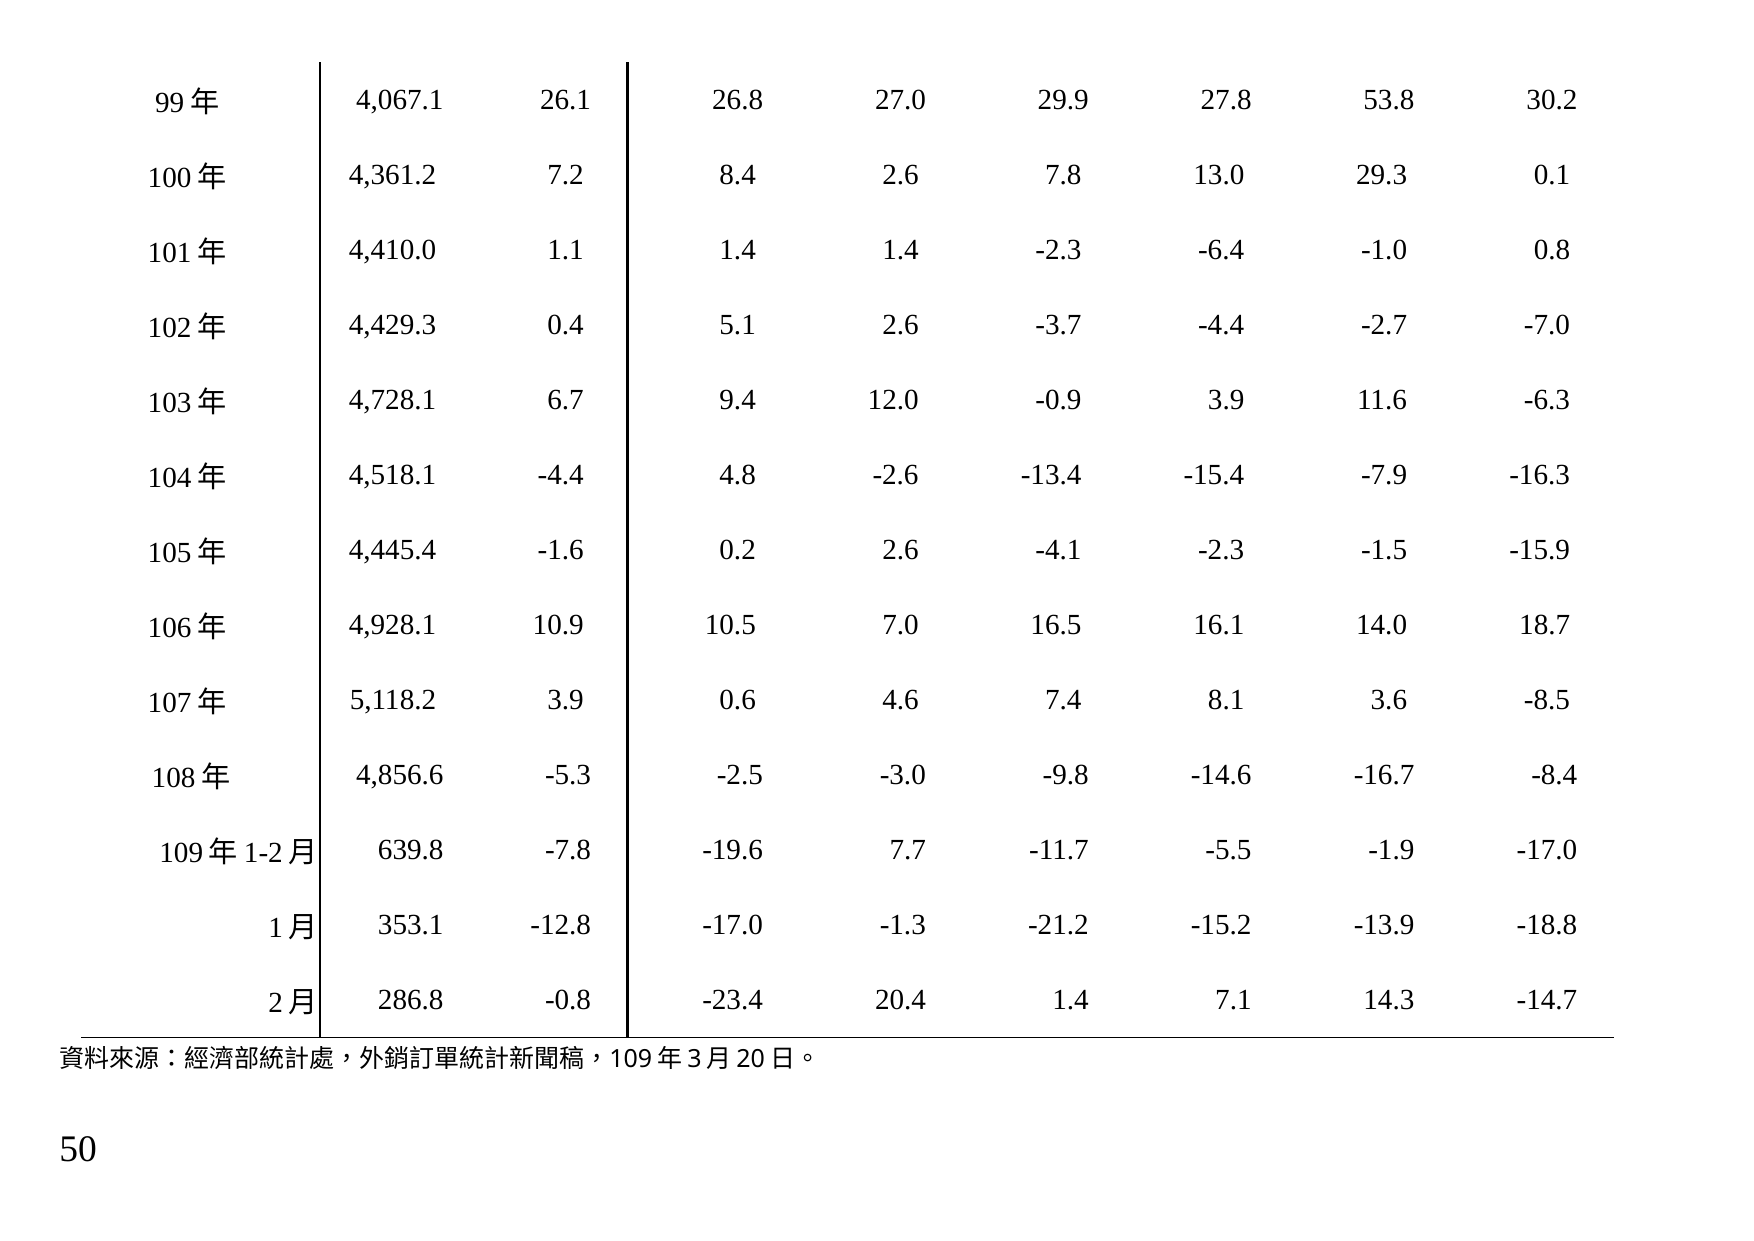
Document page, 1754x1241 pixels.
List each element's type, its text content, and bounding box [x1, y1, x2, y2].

table_cell 353.1 [321, 887, 480, 962]
table_cell 4,445.4 [321, 512, 480, 587]
table_cell 3.6 [1288, 662, 1451, 737]
table_cell -15.4 [1125, 437, 1288, 512]
table_cell 13.0 [1125, 137, 1288, 212]
table_cell 5.1 [629, 287, 799, 362]
table_cell 0.6 [629, 662, 799, 737]
table_cell 101年 [81, 212, 319, 287]
table_cell 2.6 [799, 512, 962, 587]
table_cell 9.4 [629, 362, 799, 437]
table_cell 14.3 [1288, 962, 1451, 1037]
table_cell -17.0 [629, 887, 799, 962]
table_cell 16.5 [962, 587, 1125, 662]
table_cell 1.4 [962, 962, 1125, 1037]
table_cell -4.4 [1125, 287, 1288, 362]
table_cell -1.6 [480, 512, 626, 587]
table_cell -1.0 [1288, 212, 1451, 287]
table_cell -16.3 [1451, 437, 1614, 512]
table_cell 99年 [81, 62, 319, 137]
table_cell -8.5 [1451, 662, 1614, 737]
table_cell 2.6 [799, 287, 962, 362]
table_cell 14.0 [1288, 587, 1451, 662]
table_cell 8.1 [1125, 662, 1288, 737]
table_cell -23.4 [629, 962, 799, 1037]
table_cell 286.8 [321, 962, 480, 1037]
table_cell 7.8 [962, 137, 1125, 212]
table_cell -13.9 [1288, 887, 1451, 962]
table_cell 1.4 [799, 212, 962, 287]
table_cell -16.7 [1288, 737, 1451, 812]
table_cell 7.0 [799, 587, 962, 662]
table_cell -12.8 [480, 887, 626, 962]
table_cell -3.0 [799, 737, 962, 812]
table_cell 6.7 [480, 362, 626, 437]
table_cell -3.7 [962, 287, 1125, 362]
table_cell -21.2 [962, 887, 1125, 962]
table_cell 16.1 [1125, 587, 1288, 662]
table_cell 4,410.0 [321, 212, 480, 287]
table_cell -7.8 [480, 812, 626, 887]
table_cell -14.6 [1125, 737, 1288, 812]
table_cell 105年 [81, 512, 319, 587]
table_cell 100年 [81, 137, 319, 212]
table_cell 18.7 [1451, 587, 1614, 662]
table_cell 107年 [81, 662, 319, 737]
table_cell -8.4 [1451, 737, 1614, 812]
table_cell 104年 [81, 437, 319, 512]
table_cell -1.5 [1288, 512, 1451, 587]
table_cell 0.8 [1451, 212, 1614, 287]
table_cell -19.6 [629, 812, 799, 887]
table_cell 102年 [81, 287, 319, 362]
table_cell -15.9 [1451, 512, 1614, 587]
table_cell 20.4 [799, 962, 962, 1037]
table_cell 26.1 [480, 62, 626, 137]
table_cell 4,856.6 [321, 737, 480, 812]
table_cell 1.1 [480, 212, 626, 287]
table_cell 4,928.1 [321, 587, 480, 662]
table_cell -13.4 [962, 437, 1125, 512]
table_cell 4,728.1 [321, 362, 480, 437]
table_cell -6.4 [1125, 212, 1288, 287]
table_cell 2月 [81, 962, 319, 1037]
table_cell 4,429.3 [321, 287, 480, 362]
table_cell -1.3 [799, 887, 962, 962]
table_cell 10.5 [629, 587, 799, 662]
table_cell -5.5 [1125, 812, 1288, 887]
table_cell -9.8 [962, 737, 1125, 812]
table_cell -5.3 [480, 737, 626, 812]
text 資料來源：經濟部統計處，外銷訂單統計新聞稿，109年3月20日。 [59, 1038, 1636, 1076]
table_cell 10.9 [480, 587, 626, 662]
table_cell -0.9 [962, 362, 1125, 437]
table_cell 27.0 [799, 62, 962, 137]
table_cell -2.3 [962, 212, 1125, 287]
table_cell 2.6 [799, 137, 962, 212]
table_cell 0.2 [629, 512, 799, 587]
table_cell 7.2 [480, 137, 626, 212]
table_cell -7.0 [1451, 287, 1614, 362]
table_cell 29.9 [962, 62, 1125, 137]
table_cell 7.1 [1125, 962, 1288, 1037]
table_cell 108年 [81, 737, 319, 812]
table_cell 7.4 [962, 662, 1125, 737]
table_cell 0.4 [480, 287, 626, 362]
table_cell 109年1-2月 [81, 812, 319, 887]
table_cell -17.0 [1451, 812, 1614, 887]
table_cell 11.6 [1288, 362, 1451, 437]
table_cell 0.1 [1451, 137, 1614, 212]
table_cell -7.9 [1288, 437, 1451, 512]
table_cell 4,067.1 [321, 62, 480, 137]
table_cell 3.9 [1125, 362, 1288, 437]
table_cell 103年 [81, 362, 319, 437]
table_cell 7.7 [799, 812, 962, 887]
table_cell 3.9 [480, 662, 626, 737]
table_cell 27.8 [1125, 62, 1288, 137]
table_cell 26.8 [629, 62, 799, 137]
table_cell -18.8 [1451, 887, 1614, 962]
table_cell 106年 [81, 587, 319, 662]
table_cell -0.8 [480, 962, 626, 1037]
table_cell 8.4 [629, 137, 799, 212]
table_cell 4.8 [629, 437, 799, 512]
table_cell 4.6 [799, 662, 962, 737]
table_cell -2.6 [799, 437, 962, 512]
table_cell -4.4 [480, 437, 626, 512]
table_cell 5,118.2 [321, 662, 480, 737]
table_cell -6.3 [1451, 362, 1614, 437]
table_cell 1月 [81, 887, 319, 962]
table_cell -14.7 [1451, 962, 1614, 1037]
table_cell -15.2 [1125, 887, 1288, 962]
table_cell -11.7 [962, 812, 1125, 887]
table_cell 30.2 [1451, 62, 1614, 137]
table_cell 12.0 [799, 362, 962, 437]
table_cell -2.5 [629, 737, 799, 812]
table_cell 4,518.1 [321, 437, 480, 512]
table_cell -2.3 [1125, 512, 1288, 587]
table_cell 639.8 [321, 812, 480, 887]
table_cell -1.9 [1288, 812, 1451, 887]
table_cell 29.3 [1288, 137, 1451, 212]
table_cell 4,361.2 [321, 137, 480, 212]
table_cell -2.7 [1288, 287, 1451, 362]
table_cell 1.4 [629, 212, 799, 287]
table_cell -4.1 [962, 512, 1125, 587]
table_cell 53.8 [1288, 62, 1451, 137]
